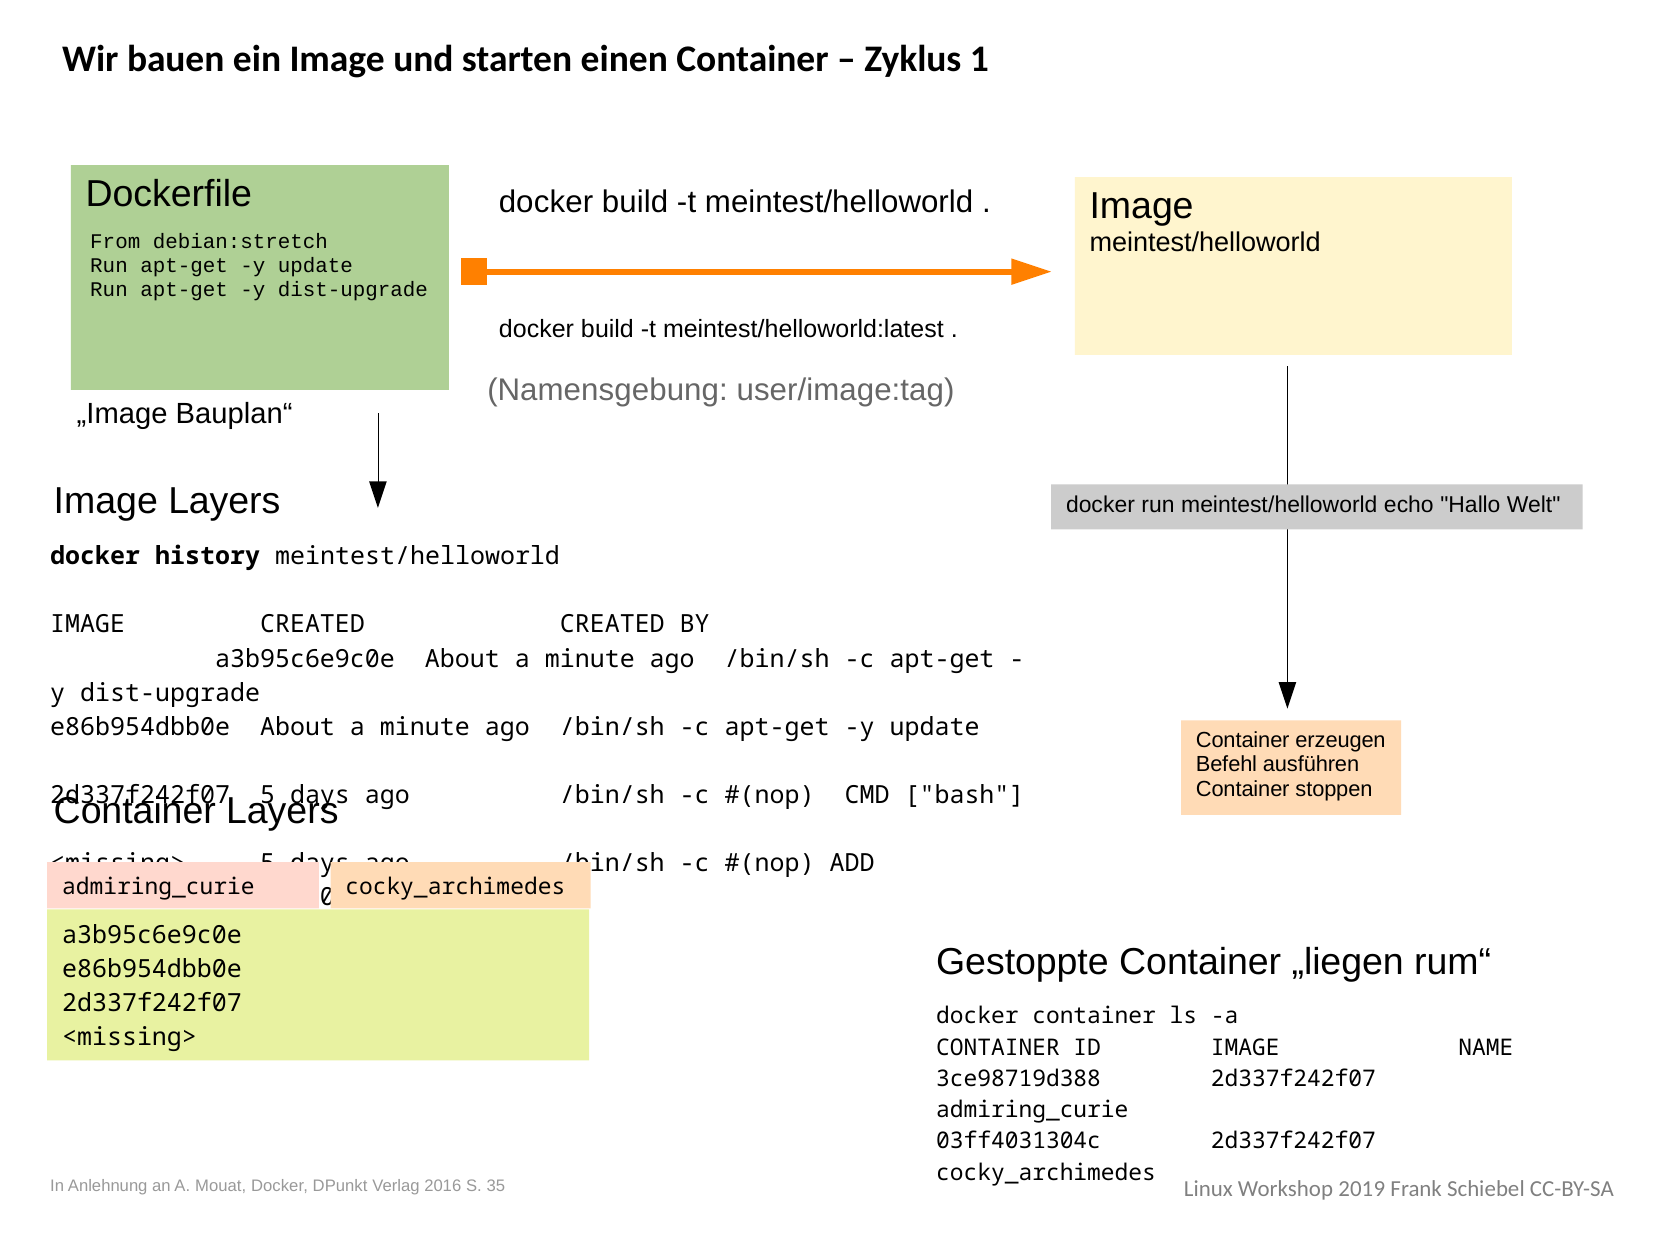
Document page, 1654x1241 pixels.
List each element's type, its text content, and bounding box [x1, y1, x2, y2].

text_box (Namensgebung: user/image:tag) [472, 364, 1016, 449]
text_box admiring_curie [47, 862, 319, 902]
text_box Gestoppte Container „liegen rum“ [921, 933, 1583, 993]
text_box Image Layers [39, 472, 319, 530]
text_box Image meintest/helloworld [1074, 177, 1512, 355]
text_box docker build -t meintest/helloworld:latest . [484, 307, 981, 355]
text_box docker history meintest/helloworld IMAGE CREATED CREATED BY a3b95c6e9c0e About a minute ago /bin/sh -c apt-get -y dist-upgrade e86b954dbb0e About a minute ago /bin/sh -c apt-get -y update 2d337f242f07 5 days ago /bin/sh -c #(nop) CMD ["bash"] <missing> 5 days ago /bin/sh -c #(nop) ADD file:843b8a2a9df1a0730 [35, 530, 1052, 739]
text_box Container erzeugen Befehl ausführen Container stoppen [1181, 720, 1402, 815]
text_box a3b95c6e9c0e e86b954dbb0e 2d337f242f07 <missing> [47, 909, 590, 1030]
text_box docker container ls -a CONTAINER ID IMAGE NAME 3ce98719d388 2d337f242f07 admiring_curie 03ff4031304c 2d337f242f07 cocky_archimedes [921, 992, 1610, 1103]
text_box docker build -t meintest/helloworld . [484, 177, 1016, 237]
text_box docker run meintest/helloworld echo "Hallo Welt" [1051, 484, 1583, 530]
text_box „Image Bauplan“ [61, 389, 308, 438]
text_box From debian:stretch Run apt-get -y update Run apt-get -y dist-upgrade [75, 224, 449, 381]
text_box In Anlehnung an A. Mouat, Docker, DPunkt Verlag 2016 S. 35 [35, 1169, 674, 1203]
text_box cocky_archimedes [330, 862, 591, 902]
text_box Wir bauen ein Image und starten einen Container – Zyklus 1 [47, 35, 1005, 88]
text_box Container Layers [39, 781, 390, 839]
text_box Dockerfile [70, 165, 449, 390]
